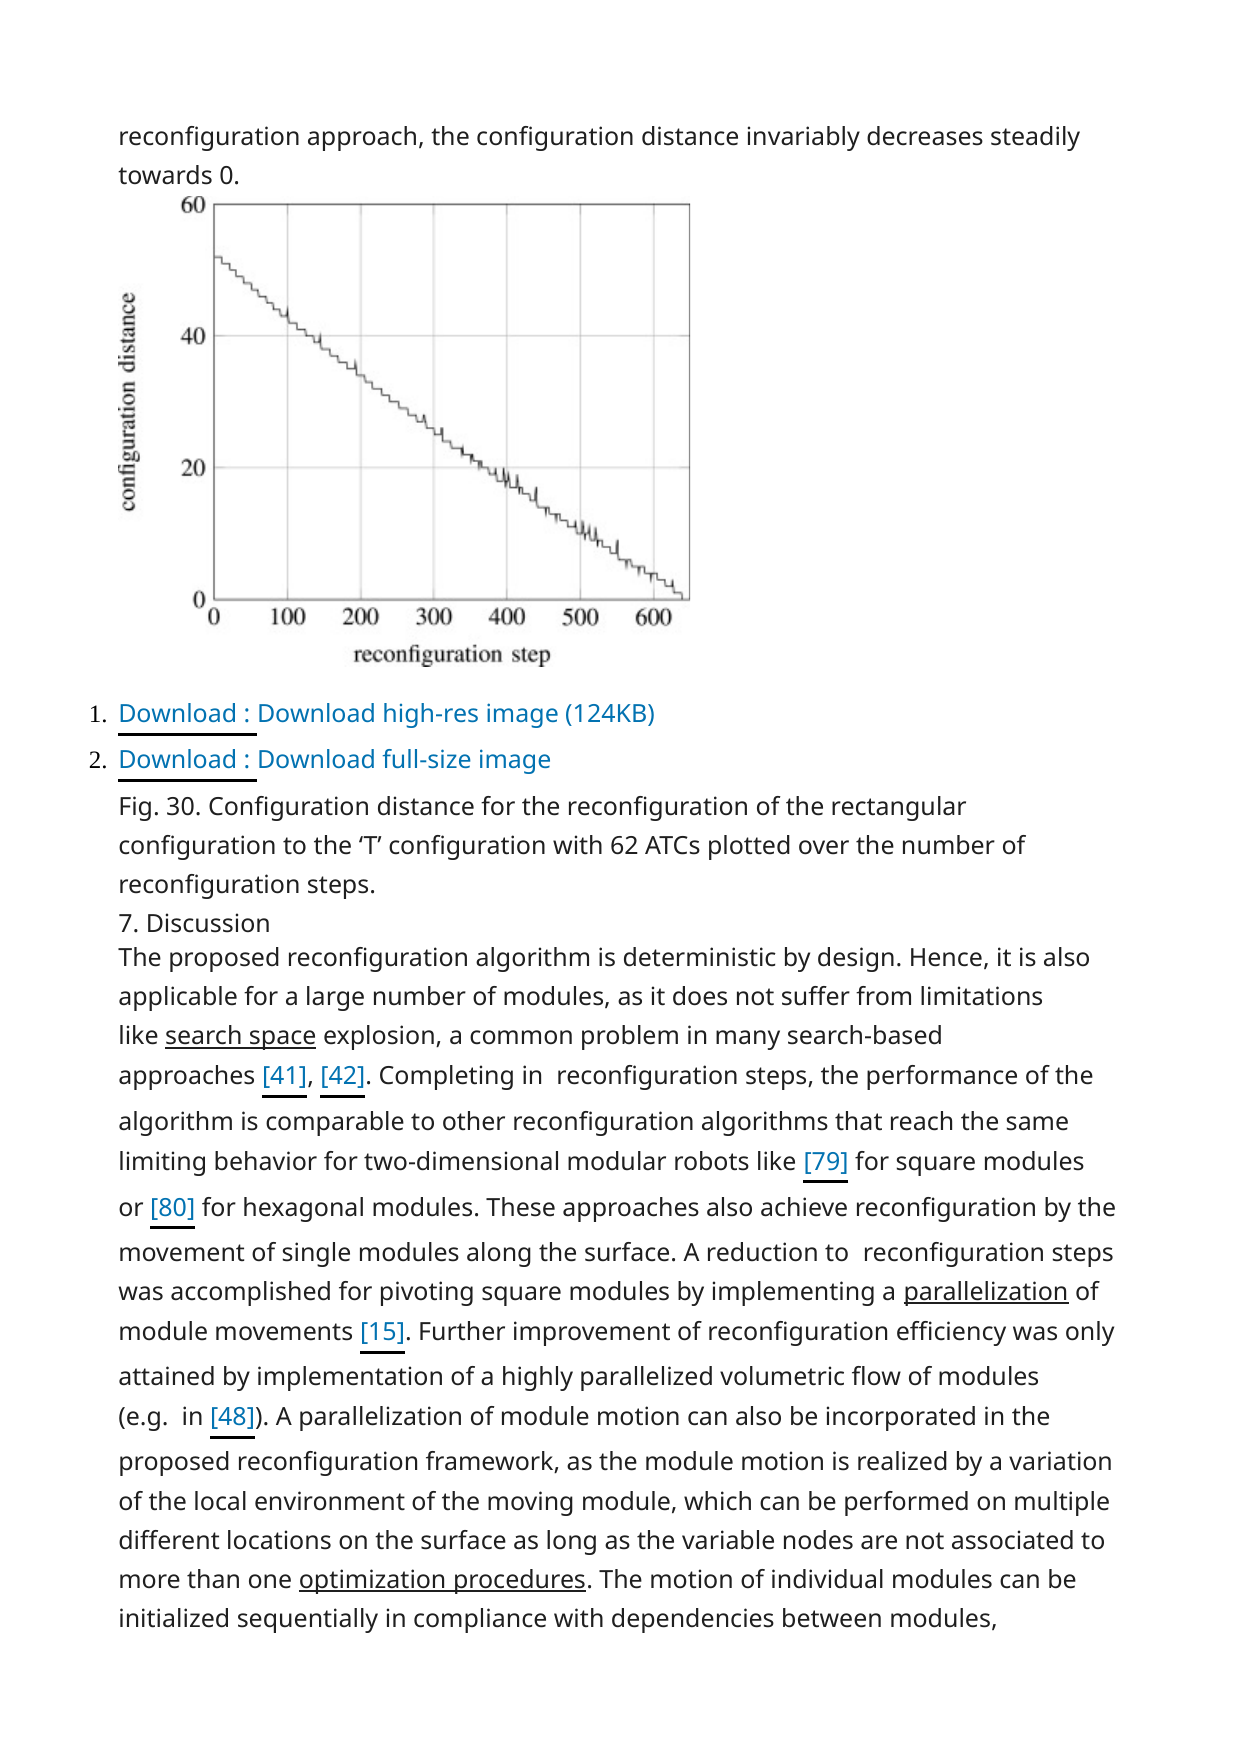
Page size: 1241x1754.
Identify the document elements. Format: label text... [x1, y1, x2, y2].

text Fig. 30. Configuration distance for the reconfiguration of the rectangular configuration to the ‘T’ configuration with 62 ATCs plotted over the number of reconfiguration steps. [118, 788, 1122, 901]
subtitle 7. Discussion [118, 906, 1122, 940]
text The proposed reconfiguration algorithm is deterministic by design. Hence, it is also applicable for a large number of modules, as it does not suffer from limitations like search space explosion, a common problem in many search-based approaches [41], [42]. Completing in reconfiguration steps, the performance of the algorithm is comparable to other reconfiguration algorithms that reach the same limiting behavior for two-dimensional modular robots like [79] for square modules or [80] for hexagonal modules. These approaches also achieve reconfiguration by the movement of single modules along the surface. A reduction to reconfiguration steps was accomplished for pivoting square modules by implementing a parallelization of module movements [15]. Further improvement of reconfiguration efficiency was only attained by implementation of a highly parallelized volumetric flow of modules (e.g. in [48]). A parallelization of module motion can also be incorporated in the proposed reconfiguration framework, as the module motion is realized by a variation of the local environment of the moving module, which can be performed on multiple different locations on the surface as long as the variable nodes are not associated to more than one optimization procedures. The motion of individual modules can be initialized sequentially in compliance with dependencies between modules, [118, 940, 1122, 1635]
list Download : Download full-size image [118, 742, 1122, 782]
text reconfiguration approach, the configuration distance invariably decreases steadily towards 0. [118, 118, 1122, 191]
picture [118, 196, 690, 667]
list Download : Download high-res image (124KB) [118, 696, 1122, 736]
